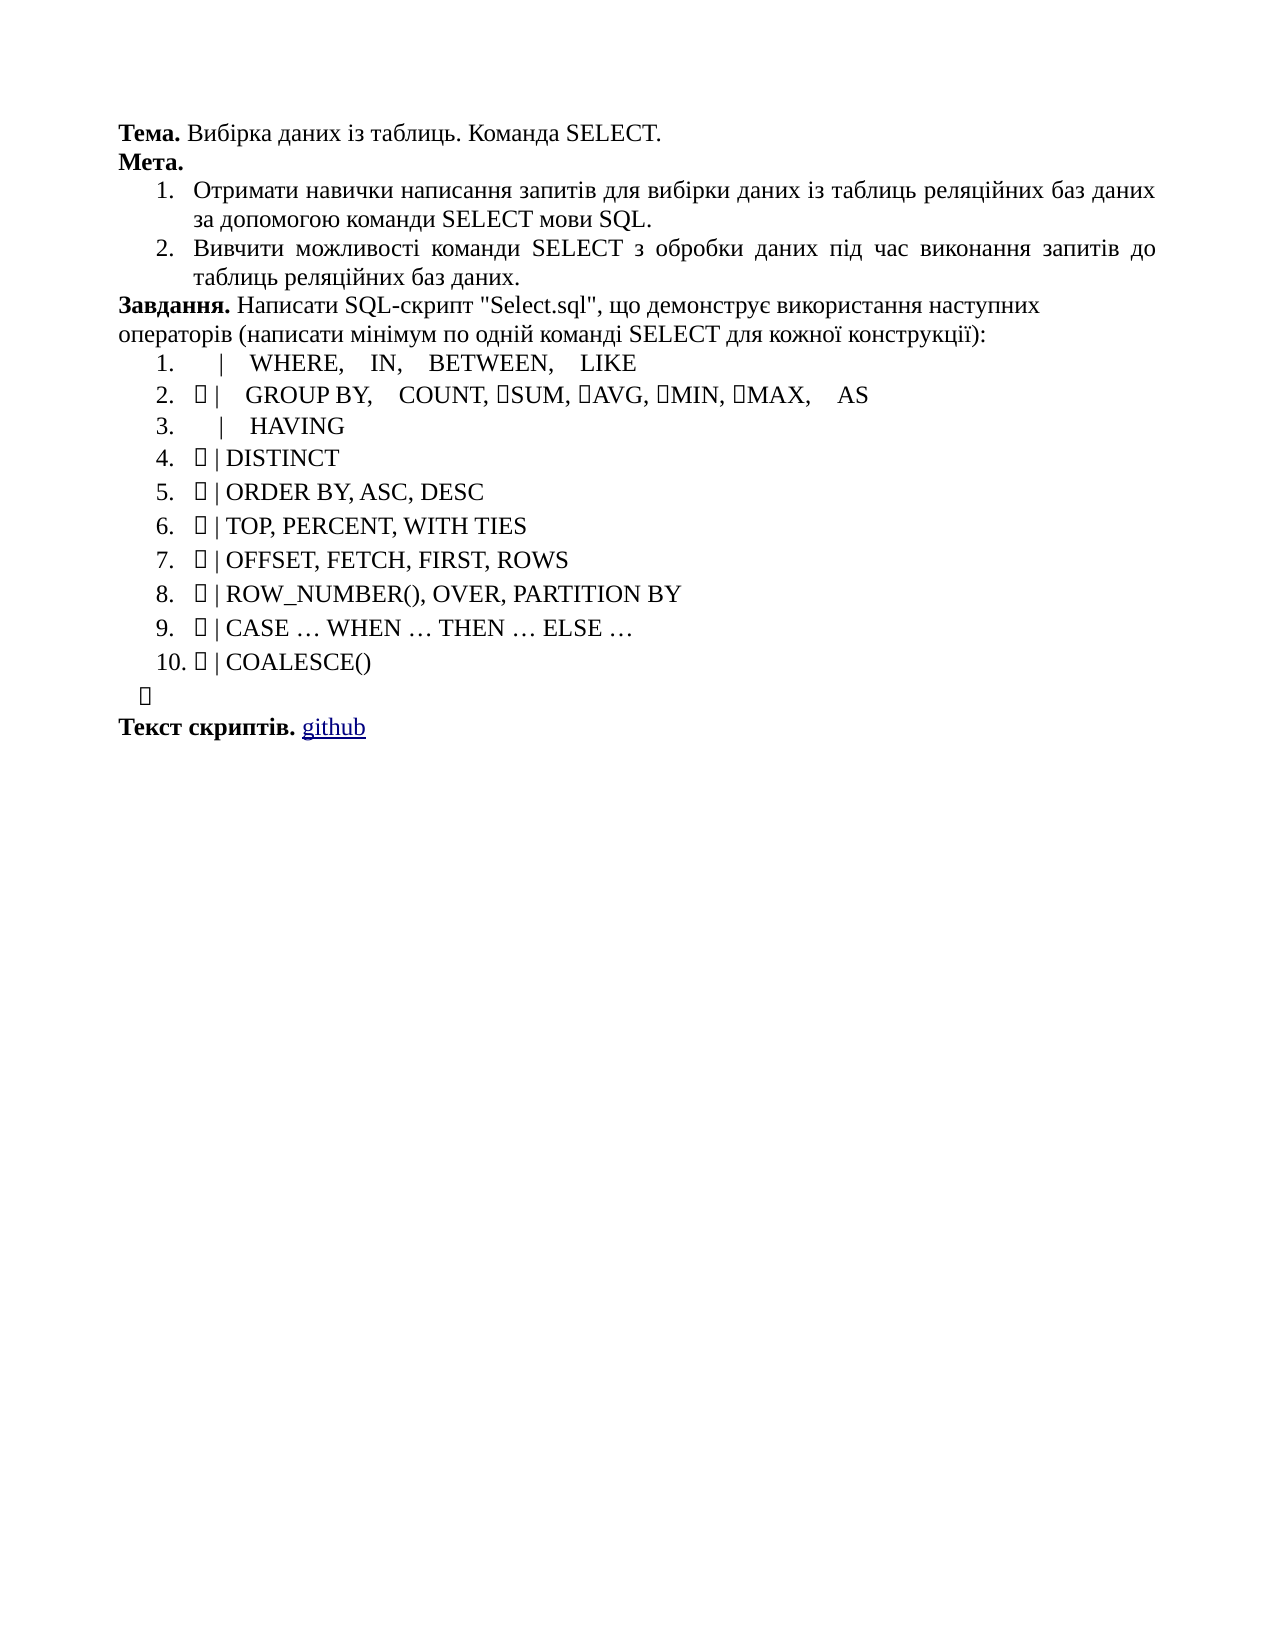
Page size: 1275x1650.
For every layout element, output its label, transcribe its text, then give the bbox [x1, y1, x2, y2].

text ✅❌ [118, 678, 1157, 712]
list ❌ | DISTINCT [156, 440, 1157, 474]
text Текст скриптів. github [118, 712, 1157, 741]
list ❌ | ✅GROUP BY, ✅COUNT, ❌SUM, ❌AVG, ❌MIN, ❌MAX, ✅AS [156, 377, 1157, 411]
text Мета. [118, 147, 1157, 176]
list ❌ | TOP, PERCENT, WITH TIES [156, 508, 1157, 542]
list Отримати навички написання запитів для вибірки даних із таблиць реляційних баз даних за допомогою команди SELECT мови SQL. [156, 176, 1157, 233]
list ✅ | ✅WHERE, ✅IN, ✅BETWEEN, ✅LIKE [156, 348, 1157, 377]
list ❌ | ORDER BY, ASC, DESC [156, 474, 1157, 508]
text Завдання. Написати SQL-скрипт "Select.sql", що демонструє використання наступних операторів (написати мінімум по одній команді SELECT для кожної конструкції): [118, 291, 1157, 348]
list Вивчити можливості команди SELECT з обробки даних під час виконання запитів до таблиць реляційних баз даних. [156, 233, 1157, 291]
list ❌ | ROW_NUMBER(), OVER, PARTITION BY [156, 576, 1157, 610]
list ❌ | CASE … WHEN … THEN … ELSE … [156, 610, 1157, 644]
list ❌ | OFFSET, FETCH, FIRST, ROWS [156, 542, 1157, 576]
list ❌ | COALESCE() [156, 644, 1157, 678]
text Тема. Вибірка даних із таблиць. Команда SELECT. [118, 118, 1157, 147]
list ✅ | ✅HAVING [156, 411, 1157, 440]
